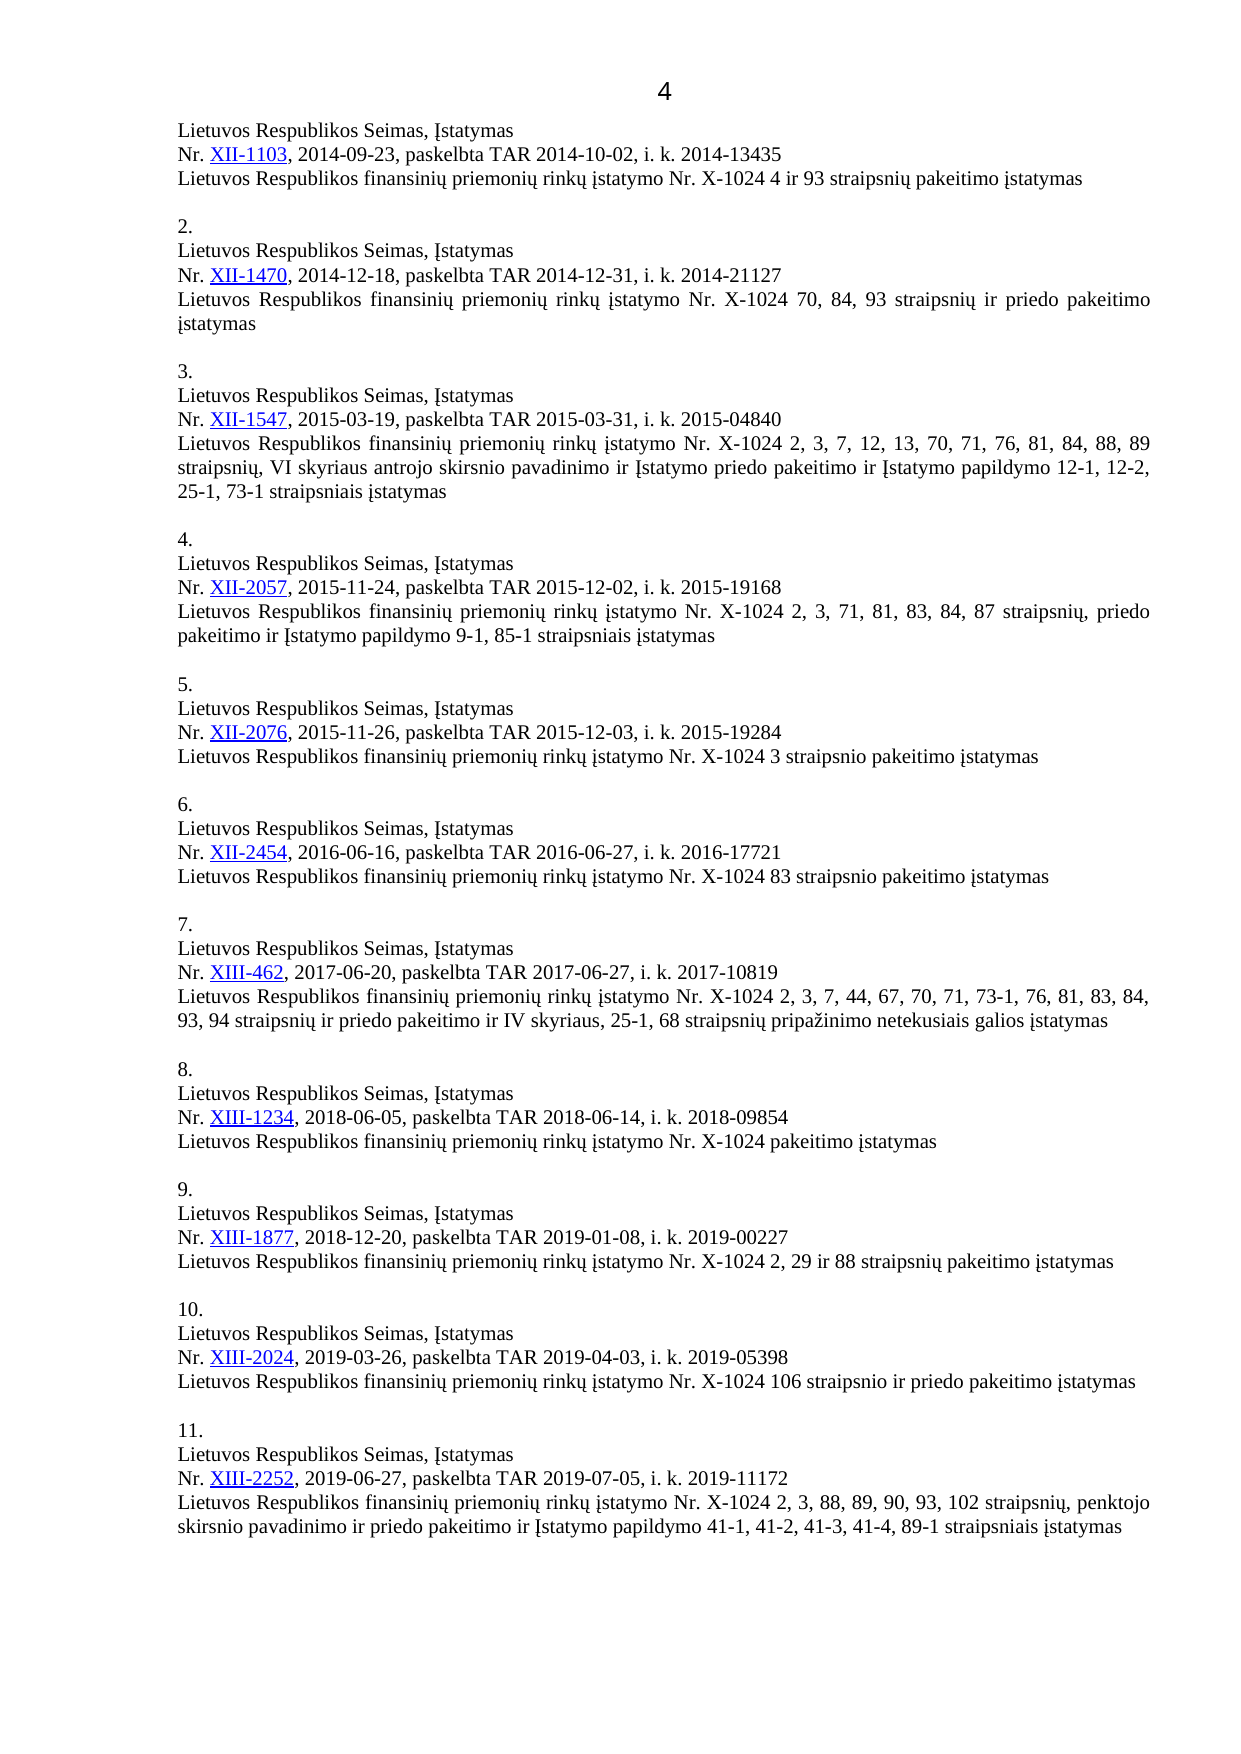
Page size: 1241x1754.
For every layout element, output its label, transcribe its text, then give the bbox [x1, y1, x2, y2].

text Lietuvos Respublikos Seimas, Įstatymas [177, 1442, 1152, 1466]
text Lietuvos Respublikos finansinių priemonių rinkų įstatymo Nr. X-1024 2, 3, 7, 44, 67, 70, 71, 73-1, 76, 81, 83, 84, 93, 94 straipsnių ir priedo pakeitimo ir IV skyriaus, 25-1, 68 straipsnių pripažinimo netekusiais galios įstatymas [177, 984, 1152, 1032]
text Lietuvos Respublikos finansinių priemonių rinkų įstatymo Nr. X-1024 2, 3, 7, 12, 13, 70, 71, 76, 81, 84, 88, 89 straipsnių, VI skyriaus antrojo skirsnio pavadinimo ir Įstatymo priedo pakeitimo ir Įstatymo papildymo 12-1, 12-2, 25-1, 73-1 straipsniais įstatymas [177, 431, 1152, 503]
text 6. [177, 792, 1152, 816]
text Nr. XII-2076, 2015-11-26, paskelbta TAR 2015-12-03, i. k. 2015-19284 [177, 720, 1152, 744]
text Lietuvos Respublikos Seimas, Įstatymas [177, 1201, 1152, 1225]
text Nr. XII-1103, 2014-09-23, paskelbta TAR 2014-10-02, i. k. 2014-13435 [177, 142, 1152, 166]
text 11. [177, 1417, 1152, 1442]
text 7. [177, 912, 1152, 936]
text Lietuvos Respublikos finansinių priemonių rinkų įstatymo Nr. X-1024 2, 3, 88, 89, 90, 93, 102 straipsnių, penktojo skirsnio pavadinimo ir priedo pakeitimo ir Įstatymo papildymo 41-1, 41-2, 41-3, 41-4, 89-1 straipsniais įstatymas [177, 1490, 1152, 1538]
text Lietuvos Respublikos finansinių priemonių rinkų įstatymo Nr. X-1024 83 straipsnio pakeitimo įstatymas [177, 864, 1152, 888]
text Lietuvos Respublikos Seimas, Įstatymas [177, 816, 1152, 840]
text 9. [177, 1177, 1152, 1201]
text Lietuvos Respublikos finansinių priemonių rinkų įstatymo Nr. X-1024 4 ir 93 straipsnių pakeitimo įstatymas [177, 166, 1152, 190]
text Nr. XIII-2252, 2019-06-27, paskelbta TAR 2019-07-05, i. k. 2019-11172 [177, 1466, 1152, 1490]
text Lietuvos Respublikos Seimas, Įstatymas [177, 551, 1152, 575]
text 3. [177, 359, 1152, 383]
text Lietuvos Respublikos finansinių priemonių rinkų įstatymo Nr. X-1024 3 straipsnio pakeitimo įstatymas [177, 744, 1152, 768]
text Nr. XII-2057, 2015-11-24, paskelbta TAR 2015-12-02, i. k. 2015-19168 [177, 575, 1152, 599]
text Nr. XIII-1234, 2018-06-05, paskelbta TAR 2018-06-14, i. k. 2018-09854 [177, 1105, 1152, 1129]
text Nr. XIII-1877, 2018-12-20, paskelbta TAR 2019-01-08, i. k. 2019-00227 [177, 1225, 1152, 1249]
text 10. [177, 1297, 1152, 1321]
text 8. [177, 1057, 1152, 1081]
text Nr. XII-1547, 2015-03-19, paskelbta TAR 2015-03-31, i. k. 2015-04840 [177, 407, 1152, 431]
text 2. [177, 214, 1152, 238]
text Lietuvos Respublikos finansinių priemonių rinkų įstatymo Nr. X-1024 106 straipsnio ir priedo pakeitimo įstatymas [177, 1369, 1152, 1393]
text Lietuvos Respublikos finansinių priemonių rinkų įstatymo Nr. X-1024 2, 29 ir 88 straipsnių pakeitimo įstatymas [177, 1249, 1152, 1273]
text Nr. XIII-2024, 2019-03-26, paskelbta TAR 2019-04-03, i. k. 2019-05398 [177, 1345, 1152, 1369]
text Lietuvos Respublikos Seimas, Įstatymas [177, 696, 1152, 720]
text Nr. XII-1470, 2014-12-18, paskelbta TAR 2014-12-31, i. k. 2014-21127 [177, 262, 1152, 287]
text Lietuvos Respublikos Seimas, Įstatymas [177, 936, 1152, 960]
text Lietuvos Respublikos Seimas, Įstatymas [177, 118, 1152, 142]
text Lietuvos Respublikos Seimas, Įstatymas [177, 1081, 1152, 1105]
text 5. [177, 672, 1152, 696]
text 4. [177, 527, 1152, 551]
text Lietuvos Respublikos finansinių priemonių rinkų įstatymo Nr. X-1024 2, 3, 71, 81, 83, 84, 87 straipsnių, priedo pakeitimo ir Įstatymo papildymo 9-1, 85-1 straipsniais įstatymas [177, 599, 1152, 647]
text Lietuvos Respublikos Seimas, Įstatymas [177, 1321, 1152, 1345]
text Lietuvos Respublikos Seimas, Įstatymas [177, 383, 1152, 407]
text Lietuvos Respublikos Seimas, Įstatymas [177, 238, 1152, 262]
text Nr. XIII-462, 2017-06-20, paskelbta TAR 2017-06-27, i. k. 2017-10819 [177, 960, 1152, 984]
text Nr. XII-2454, 2016-06-16, paskelbta TAR 2016-06-27, i. k. 2016-17721 [177, 840, 1152, 864]
text Lietuvos Respublikos finansinių priemonių rinkų įstatymo Nr. X-1024 70, 84, 93 straipsnių ir priedo pakeitimo įstatymas [177, 287, 1152, 335]
text Lietuvos Respublikos finansinių priemonių rinkų įstatymo Nr. X-1024 pakeitimo įstatymas [177, 1129, 1152, 1153]
